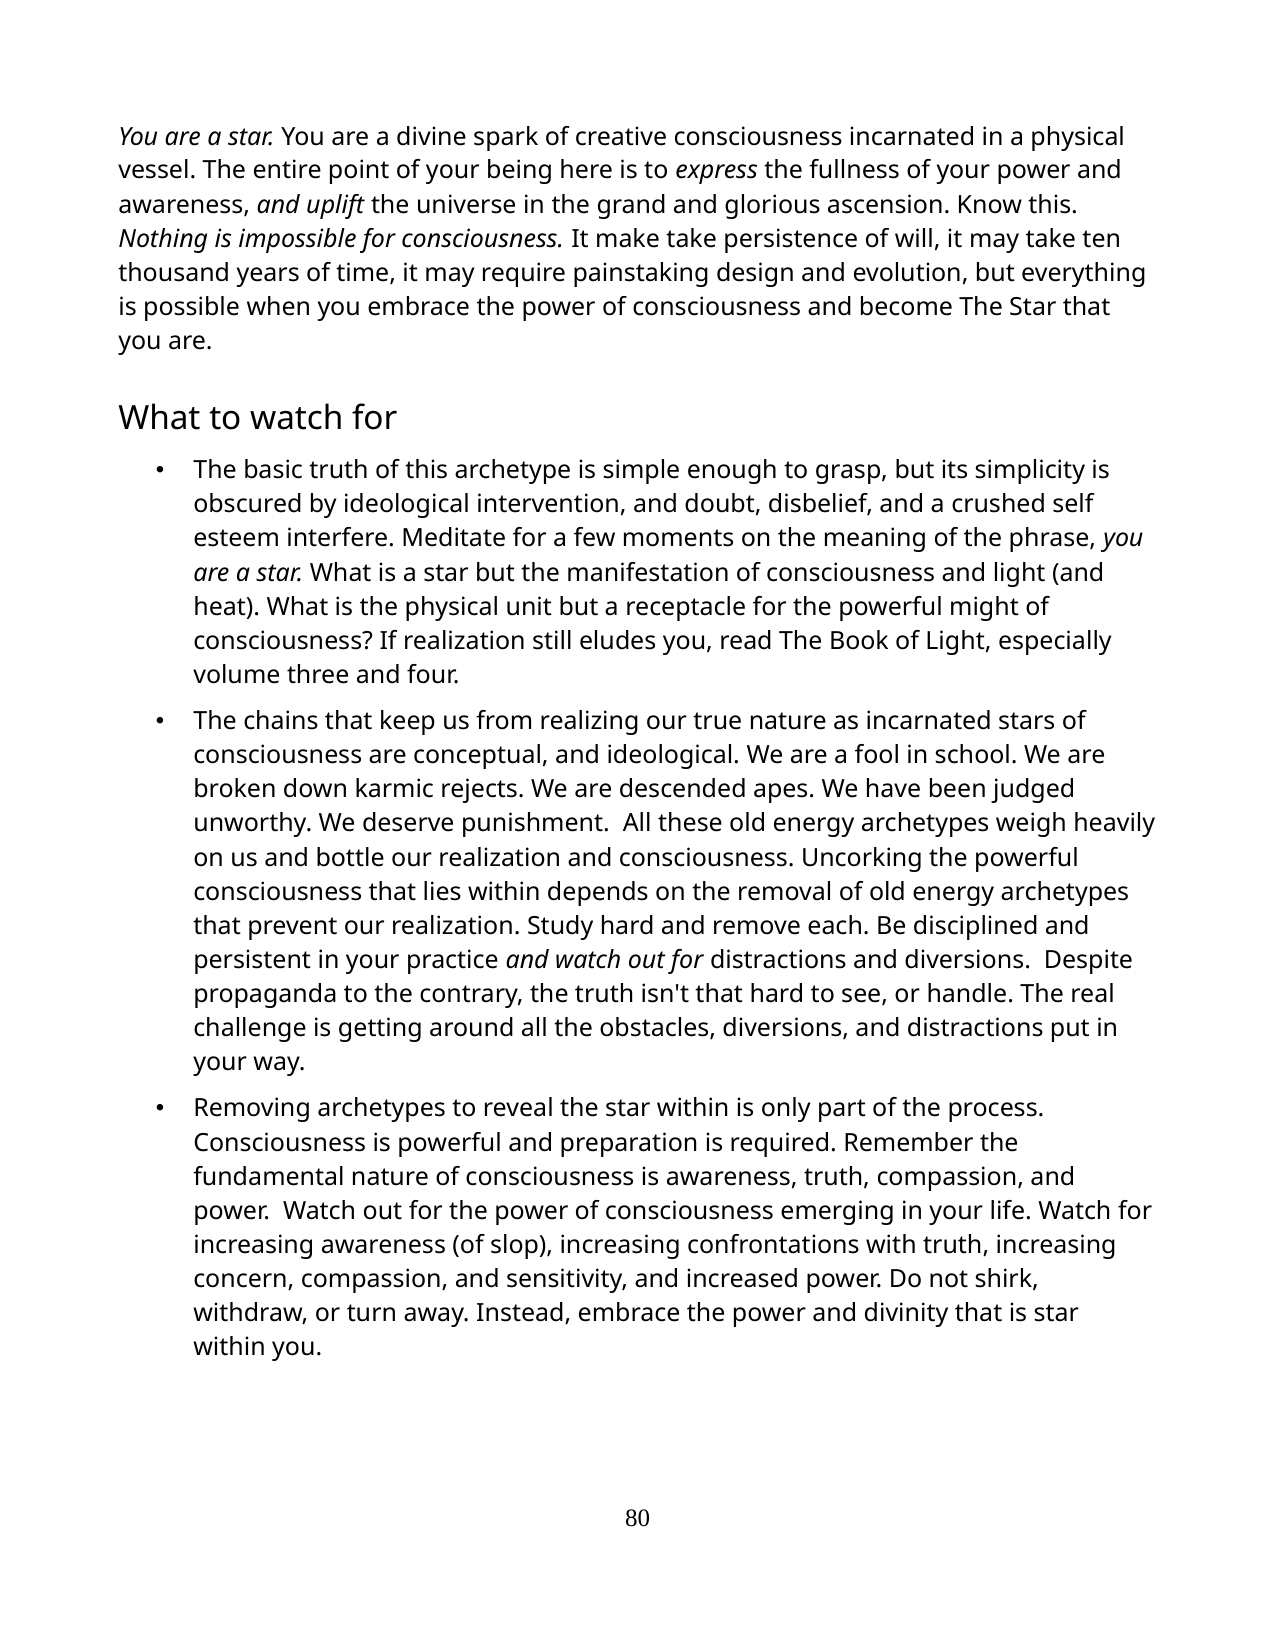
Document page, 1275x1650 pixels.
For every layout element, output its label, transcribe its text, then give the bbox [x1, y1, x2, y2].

list Removing archetypes to reveal the star within is only part of the process. Consciousness is powerful and preparation is required. Remember the fundamental nature of consciousness is awareness, truth, compassion, and power. Watch out for the power of consciousness emerging in your life. Watch for increasing awareness (of slop), increasing confrontations with truth, increasing concern, compassion, and sensitivity, and increased power. Do not shirk, withdraw, or turn away. Instead, embrace the power and divinity that is star within you. [156, 1090, 1157, 1363]
subtitle What to watch for [118, 394, 1157, 439]
text You are a star. You are a divine spark of creative consciousness incarnated in a physical vessel. The entire point of your being here is to express the fullness of your power and awareness, and uplift the universe in the grand and glorious ascension. Know this. Nothing is impossible for consciousness. It make take persistence of will, it may take ten thousand years of time, it may require painstaking design and evolution, but everything is possible when you embrace the power of consciousness and become The Star that you are. [118, 118, 1157, 357]
list The chains that keep us from realizing our true nature as incarnated stars of consciousness are conceptual, and ideological. We are a fool in school. We are broken down karmic rejects. We are descended apes. We have been judged unworthy. We deserve punishment. All these old energy archetypes weigh heavily on us and bottle our realization and consciousness. Uncorking the powerful consciousness that lies within depends on the removal of old energy archetypes that prevent our realization. Study hard and remove each. Be disciplined and persistent in your practice and watch out for distractions and diversions. Despite propaganda to the contrary, the truth isn't that hard to see, or handle. The real challenge is getting around all the obstacles, diversions, and distractions put in your way. [156, 703, 1157, 1078]
list The basic truth of this archetype is simple enough to grasp, but its simplicity is obscured by ideological intervention, and doubt, disbelief, and a crushed self esteem interfere. Meditate for a few moments on the meaning of the phrase, you are a star. What is a star but the manifestation of consciousness and light (and heat). What is the physical unit but a receptacle for the powerful might of consciousness? If realization still eludes you, read The Book of Light, especially volume three and four. [156, 452, 1157, 690]
